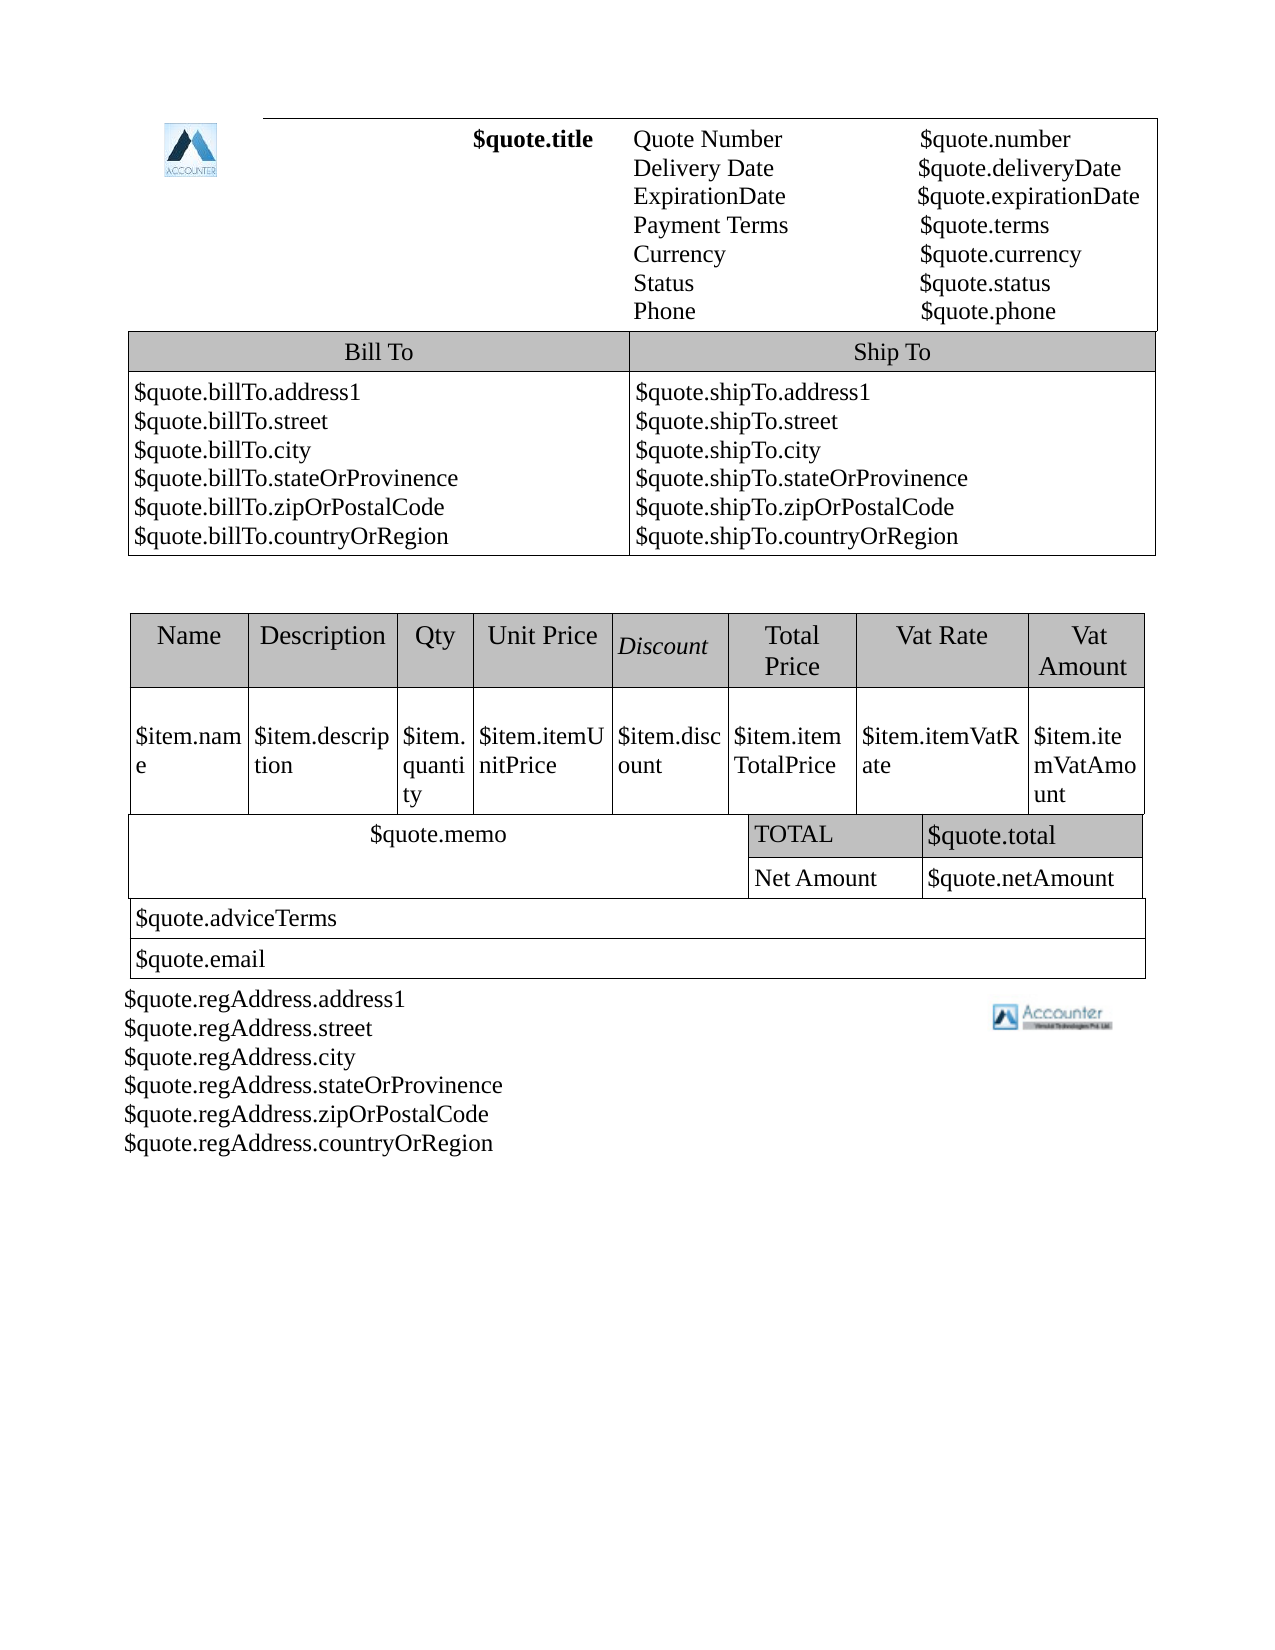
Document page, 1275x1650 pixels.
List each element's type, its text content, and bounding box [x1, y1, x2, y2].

table_header [903, 1043, 1157, 1162]
picture [164, 123, 217, 177]
table_header Discount [613, 614, 728, 687]
table_cell $quote.email [131, 939, 1145, 978]
table_header [118, 118, 263, 331]
table_cell $item.discount [613, 688, 728, 813]
table_cell $item.itemVatAmount [1029, 688, 1144, 813]
table_header TOTAL [749, 815, 922, 857]
table_cell $quote.shipTo.address1 $quote.shipTo.street $quote.shipTo.city $quote.shipTo.stateOrProvinence $quote.shipTo.zipOrPostalCode $quote.shipTo.countryOrRegion [630, 372, 1155, 555]
table_header Vat Amount [1029, 614, 1144, 687]
table_cell $item.itemTotalPrice [729, 688, 856, 813]
table_header $quote.title [263, 119, 627, 331]
table_cell $item.description [249, 688, 397, 813]
table_header $quote.adviceTerms [131, 899, 1145, 938]
table_header Unit Price [474, 614, 612, 687]
table_header [903, 979, 1157, 1042]
table_header Name [131, 614, 248, 687]
table_header $quote.total [923, 815, 1142, 857]
table_header Total Price [729, 614, 856, 687]
table_cell $quote.billTo.address1 $quote.billTo.street $quote.billTo.city $quote.billTo.stateOrProvinence $quote.billTo.zipOrPostalCode $quote.billTo.countryOrRegion [129, 372, 629, 555]
table_cell Net Amount [749, 858, 922, 898]
table_header $quote.memo [129, 815, 748, 898]
table_cell $item.itemVatRate [857, 688, 1028, 813]
table_cell $item.quantity [398, 688, 473, 813]
picture [987, 994, 1119, 1043]
table_header Quote Number $quote.number Delivery Date $quote.deliveryDate ExpirationDate $quote.expirationDate Payment Terms $quote.terms Currency $quote.currency Status $quote.status Phone $quote.phone [628, 119, 1157, 331]
table_header Qty [398, 614, 473, 687]
table_header Bill To [129, 332, 629, 371]
table_cell $item.name [131, 688, 248, 813]
table_cell $item.itemUnitPrice [474, 688, 612, 813]
table_cell $quote.netAmount [923, 858, 1142, 898]
table_header Description [249, 614, 397, 687]
table_header $quote.regAddress.address1 $quote.regAddress.street $quote.regAddress.city $quote.regAddress.stateOrProvinence $quote.regAddress.zipOrPostalCode $quote.regAddress.countryOrRegion [118, 979, 902, 1162]
table_header Ship To [630, 332, 1155, 371]
table_header Vat Rate [857, 614, 1028, 687]
